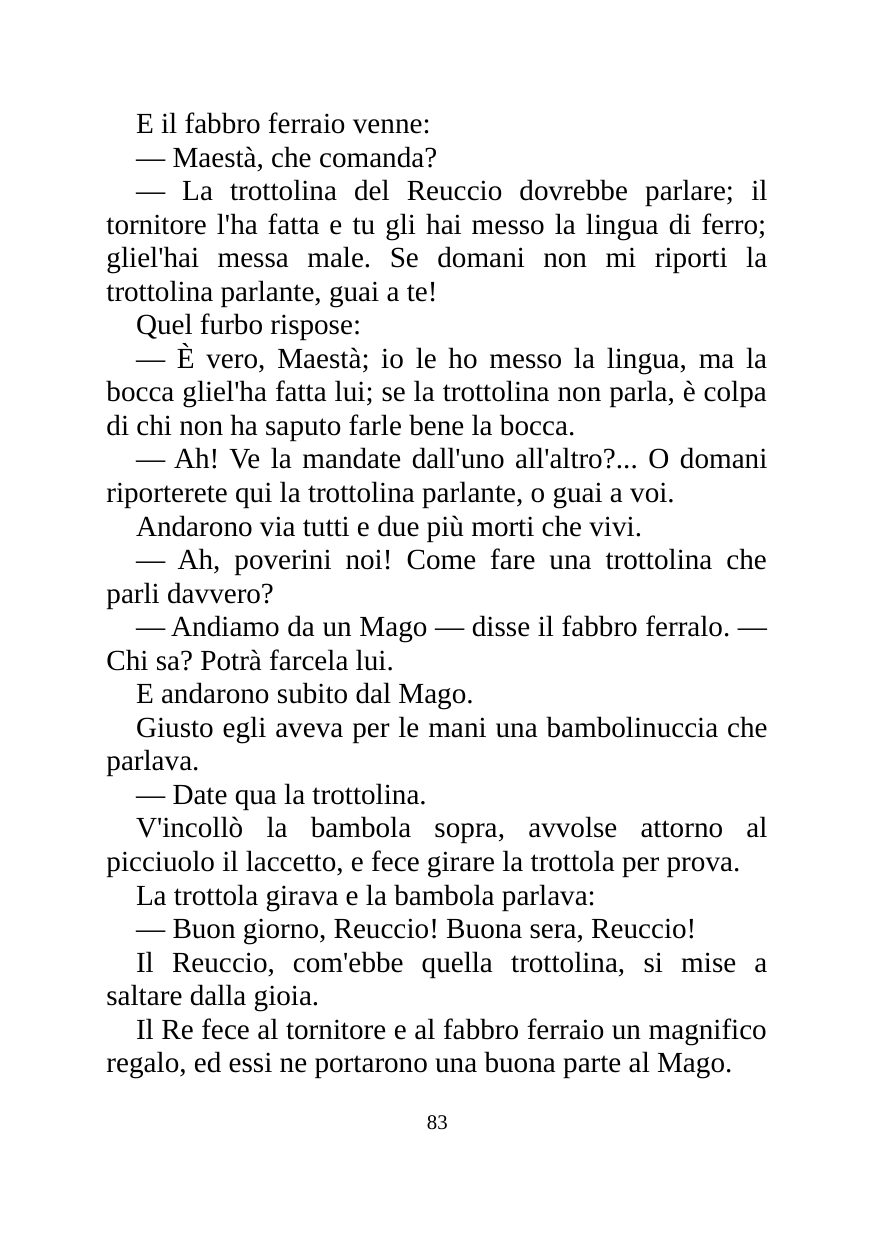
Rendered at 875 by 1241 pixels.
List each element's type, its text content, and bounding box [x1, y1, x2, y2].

text E andarono subito dal Mago. [106, 676, 768, 710]
text — Andiamo da un Mago — disse il fabbro ferralo. — Chi sa? Potrà farcela lui. [106, 609, 768, 676]
text La trottola girava e la bambola parlava: [106, 878, 768, 911]
text — Date qua la trottolina. [106, 777, 768, 811]
text — Maestà, che comanda? [106, 140, 768, 173]
text Il Reuccio, com'ebbe quella trottolina, si mise a saltare dalla gioia. [106, 945, 768, 1012]
text E il fabbro ferraio venne: [106, 106, 768, 140]
text Il Re fece al tornitore e al fabbro ferraio un magnifico regalo, ed essi ne portarono una buona parte al Mago. [106, 1012, 768, 1079]
text — È vero, Maestà; io le ho messo la lingua, ma la bocca gliel'ha fatta lui; se la trottolina non parla, è colpa di chi non ha saputo farle bene la bocca. [106, 341, 768, 442]
text V'incollò la bambola sopra, avvolse attorno al picciuolo il laccetto, e fece girare la trottola per prova. [106, 811, 768, 878]
text Quel furbo rispose: [106, 307, 768, 341]
text — Buon giorno, Reuccio! Buona sera, Reuccio! [106, 911, 768, 945]
text — Ah! Ve la mandate dall'uno all'altro?... O domani riporterete qui la trottolina parlante, o guai a voi. [106, 442, 768, 509]
text Andarono via tutti e due più morti che vivi. [106, 509, 768, 542]
text — La trottolina del Reuccio dovrebbe parlare; il tornitore l'ha fatta e tu gli hai messo la lingua di ferro; gliel'hai messa male. Se domani non mi riporti la trottolina parlante, guai a te! [106, 173, 768, 307]
text — Ah, poverini noi! Come fare una trottolina che parli davvero? [106, 542, 768, 609]
text Giusto egli aveva per le mani una bambolinuccia che parlava. [106, 710, 768, 777]
